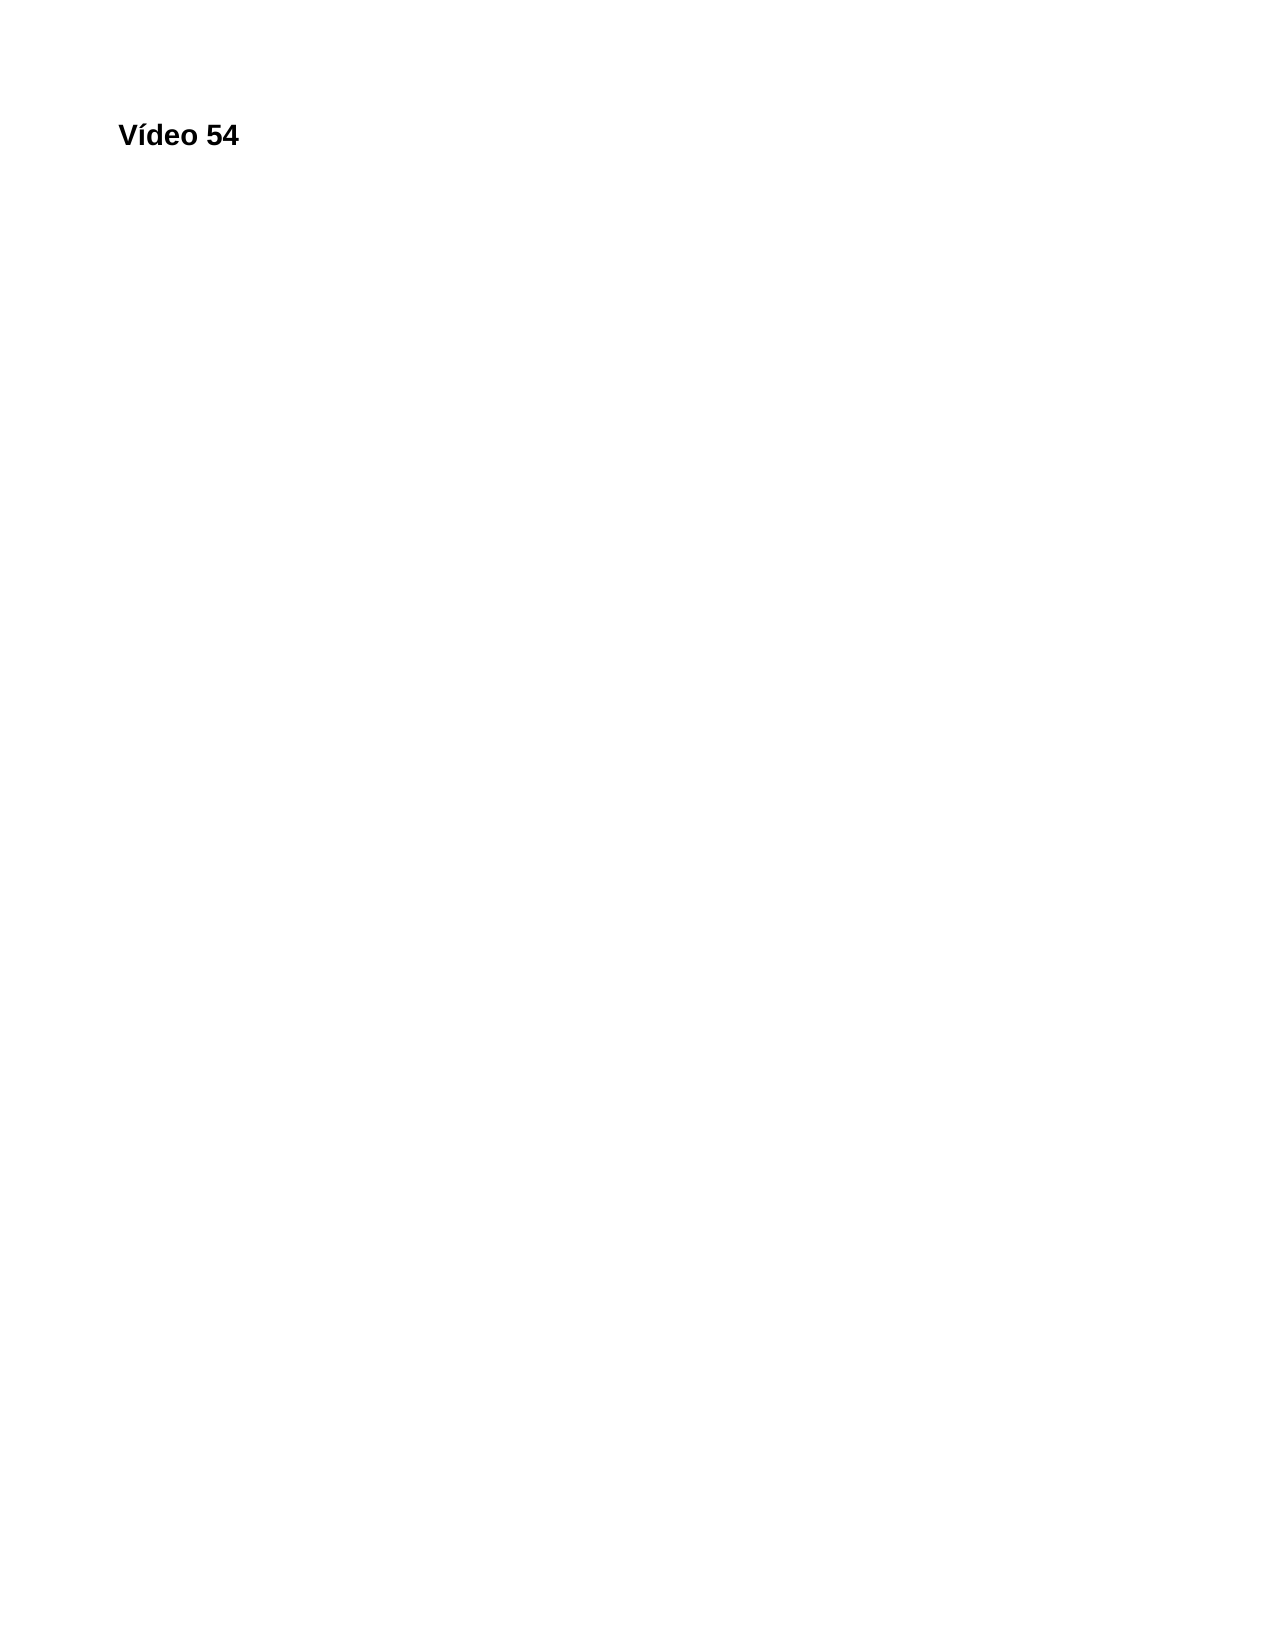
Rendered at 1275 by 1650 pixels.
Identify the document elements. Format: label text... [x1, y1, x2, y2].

subtitle Vídeo 54 [118, 118, 1157, 152]
